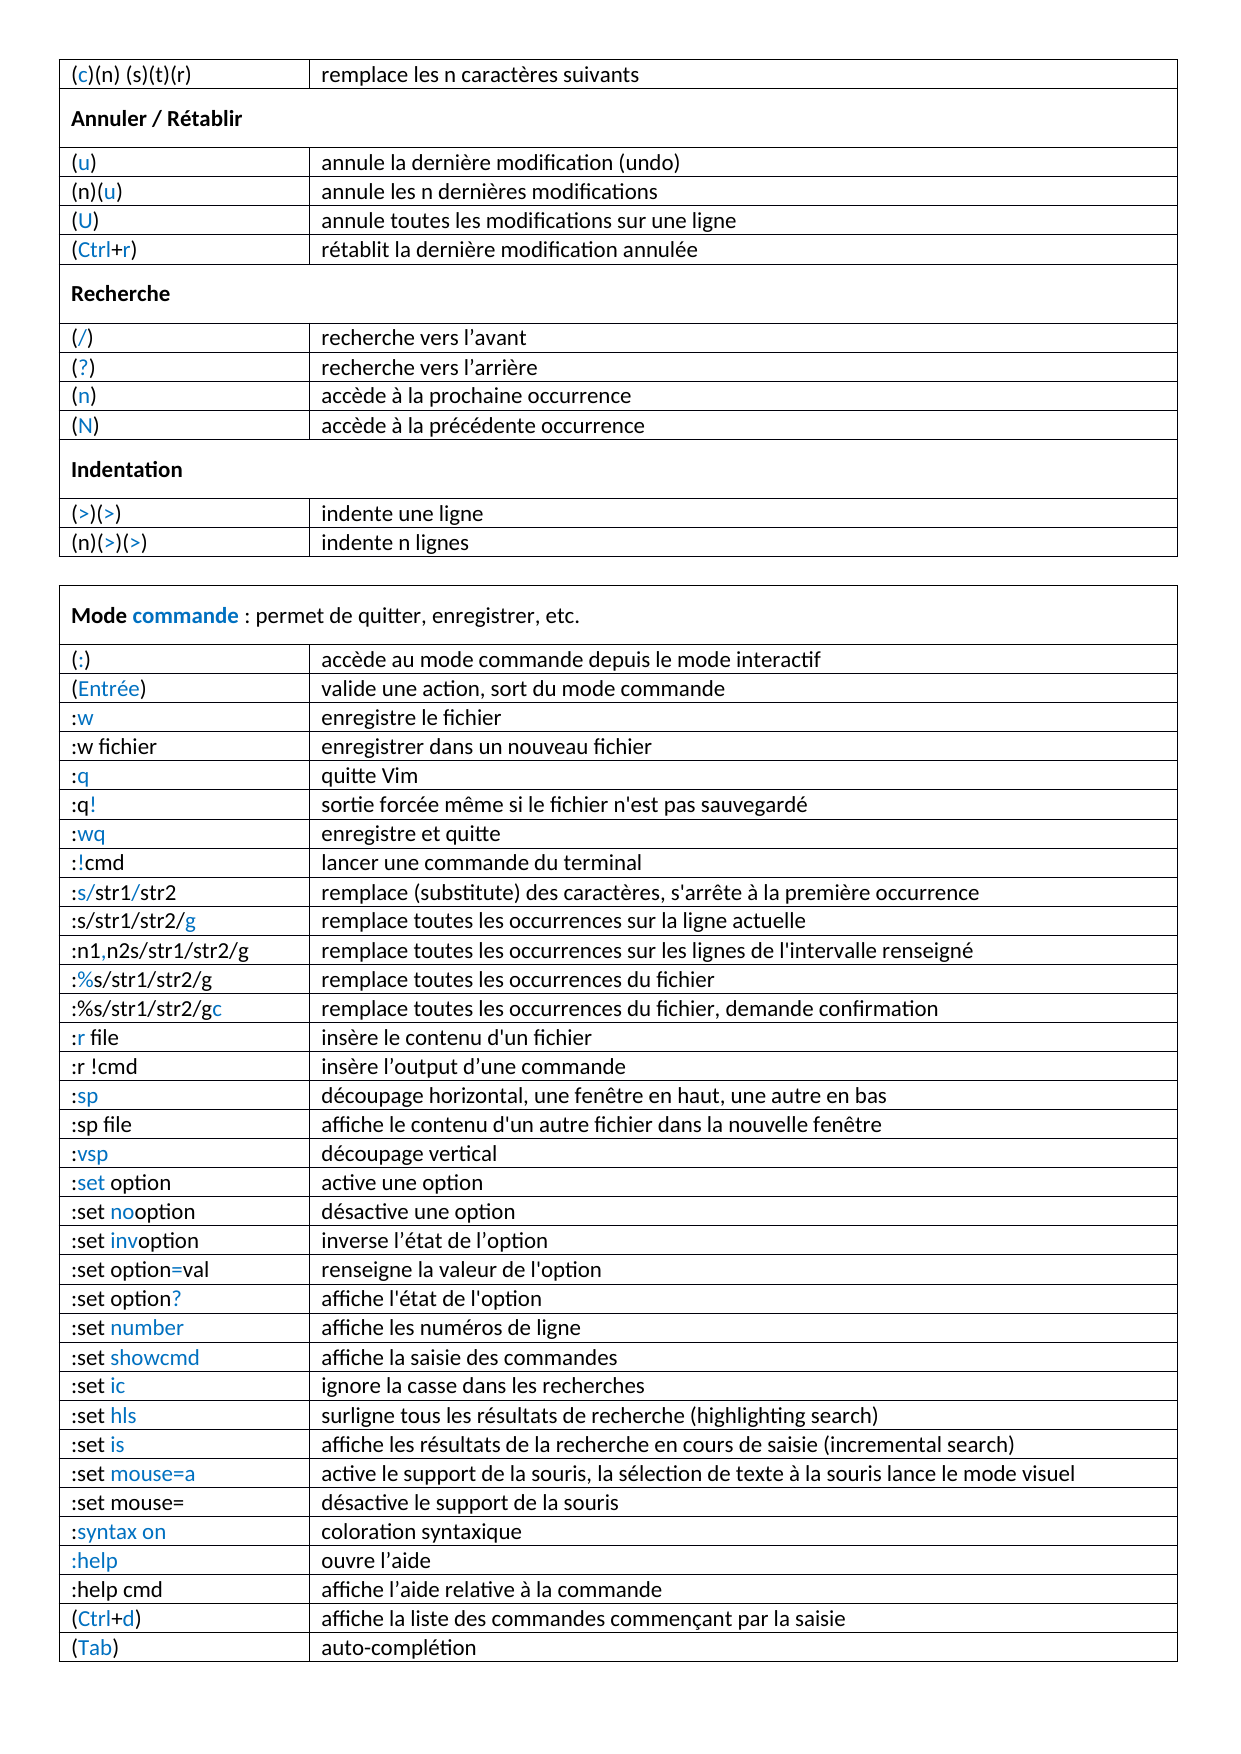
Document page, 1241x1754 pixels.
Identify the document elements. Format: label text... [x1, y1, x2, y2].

table_cell quitte Vim [310, 761, 1177, 789]
table_cell :s/str1/str2 [60, 878, 309, 906]
table_cell accède au mode commande depuis le mode interactif [310, 645, 1177, 673]
table_cell :syntax on [60, 1517, 309, 1545]
table_cell :vsp [60, 1139, 309, 1167]
table_cell :%s/str1/str2/gc [60, 994, 309, 1022]
table_cell Annuler / Rétablir [60, 89, 1177, 147]
table_cell (>)(>) [60, 499, 309, 527]
table_cell renseigne la valeur de l'option [310, 1255, 1177, 1283]
table_cell affiche l’aide relative à la commande [310, 1575, 1177, 1603]
table_cell découpage vertical [310, 1139, 1177, 1167]
table_cell auto-complétion [310, 1633, 1177, 1661]
table_cell Indentation [60, 440, 1177, 498]
table_cell désactive le support de la souris [310, 1488, 1177, 1516]
table_cell active une option [310, 1168, 1177, 1196]
table_cell :sp [60, 1081, 309, 1109]
table_cell accède à la prochaine occurrence [310, 382, 1177, 410]
table_cell (Ctrl+r) [60, 235, 309, 263]
table_cell (c)(n) (s)(t)(r) [60, 60, 309, 88]
table_header Mode commande : permet de quitter, enregistrer, etc. [60, 586, 1177, 644]
table_cell :n1,n2s/str1/str2/g [60, 936, 309, 964]
table_cell :w fichier [60, 732, 309, 760]
table_cell (n) [60, 382, 309, 410]
table_cell affiche la liste des commandes commençant par la saisie [310, 1604, 1177, 1632]
table_cell affiche les numéros de ligne [310, 1314, 1177, 1342]
table_cell (U) [60, 206, 309, 234]
table_cell indente une ligne [310, 499, 1177, 527]
table_cell :set option [60, 1168, 309, 1196]
table_cell :set option? [60, 1285, 309, 1312]
table_cell :set number [60, 1314, 309, 1342]
table_cell enregistrer dans un nouveau fichier [310, 732, 1177, 760]
table_cell :%s/str1/str2/g [60, 965, 309, 993]
table_cell valide une action, sort du mode commande [310, 674, 1177, 702]
table_cell :help cmd [60, 1575, 309, 1603]
table_cell :set nooption [60, 1197, 309, 1225]
table_cell :help [60, 1546, 309, 1574]
table_cell insère le contenu d'un fichier [310, 1023, 1177, 1051]
table_cell recherche vers l’avant [310, 324, 1177, 352]
table_cell découpage horizontal, une fenêtre en haut, une autre en bas [310, 1081, 1177, 1109]
table_cell :set mouse=a [60, 1459, 309, 1487]
table_cell (/) [60, 324, 309, 352]
table_cell recherche vers l’arrière [310, 353, 1177, 381]
table_cell ouvre l’aide [310, 1546, 1177, 1574]
table_cell affiche le contenu d'un autre fichier dans la nouvelle fenêtre [310, 1110, 1177, 1138]
table_cell :!cmd [60, 849, 309, 877]
table_cell ignore la casse dans les recherches [310, 1372, 1177, 1400]
table_cell Recherche [60, 265, 1177, 322]
table_cell :set is [60, 1430, 309, 1458]
table_cell :set option=val [60, 1255, 309, 1283]
table_cell affiche la saisie des commandes [310, 1343, 1177, 1371]
table_cell remplace les n caractères suivants [310, 60, 1177, 88]
table_cell :w [60, 703, 309, 731]
table_cell remplace (substitute) des caractères, s'arrête à la première occurrence [310, 878, 1177, 906]
table_cell remplace toutes les occurrences sur les lignes de l'intervalle renseigné [310, 936, 1177, 964]
table_cell coloration syntaxique [310, 1517, 1177, 1545]
table_cell lancer une commande du terminal [310, 849, 1177, 877]
table_cell :set showcmd [60, 1343, 309, 1371]
table_cell :sp file [60, 1110, 309, 1138]
table_cell :q [60, 761, 309, 789]
table_cell (?) [60, 353, 309, 381]
table_cell :set mouse= [60, 1488, 309, 1516]
table_cell (Entrée) [60, 674, 309, 702]
table_cell :r file [60, 1023, 309, 1051]
table_cell (:) [60, 645, 309, 673]
table_cell affiche l'état de l'option [310, 1285, 1177, 1312]
table_cell (N) [60, 411, 309, 439]
table_cell accède à la précédente occurrence [310, 411, 1177, 439]
table_cell (Ctrl+d) [60, 1604, 309, 1632]
table_cell :s/str1/str2/g [60, 907, 309, 935]
table_cell indente n lignes [310, 528, 1177, 556]
table_cell annule toutes les modifications sur une ligne [310, 206, 1177, 234]
table_cell :set invoption [60, 1226, 309, 1254]
table_cell remplace toutes les occurrences du fichier, demande confirmation [310, 994, 1177, 1022]
table_cell rétablit la dernière modification annulée [310, 235, 1177, 263]
table_cell sortie forcée même si le fichier n'est pas sauvegardé [310, 790, 1177, 818]
table_cell :wq [60, 820, 309, 847]
table_cell (u) [60, 148, 309, 176]
table_cell (Tab) [60, 1633, 309, 1661]
table_cell :q! [60, 790, 309, 818]
table_cell annule la dernière modification (undo) [310, 148, 1177, 176]
table_cell (n)(u) [60, 177, 309, 205]
table_cell active le support de la souris, la sélection de texte à la souris lance le mode visuel [310, 1459, 1177, 1487]
table_cell inverse l’état de l’option [310, 1226, 1177, 1254]
table_cell surligne tous les résultats de recherche (highlighting search) [310, 1401, 1177, 1429]
table_cell affiche les résultats de la recherche en cours de saisie (incremental search) [310, 1430, 1177, 1458]
table_cell :set hls [60, 1401, 309, 1429]
table_cell annule les n dernières modifications [310, 177, 1177, 205]
table_cell enregistre et quitte [310, 820, 1177, 847]
table_cell :r !cmd [60, 1052, 309, 1080]
table_cell enregistre le fichier [310, 703, 1177, 731]
table_cell insère l’output d’une commande [310, 1052, 1177, 1080]
table_cell (n)(>)(>) [60, 528, 309, 556]
table_cell remplace toutes les occurrences du fichier [310, 965, 1177, 993]
table_cell :set ic [60, 1372, 309, 1400]
table_cell désactive une option [310, 1197, 1177, 1225]
table_cell remplace toutes les occurrences sur la ligne actuelle [310, 907, 1177, 935]
